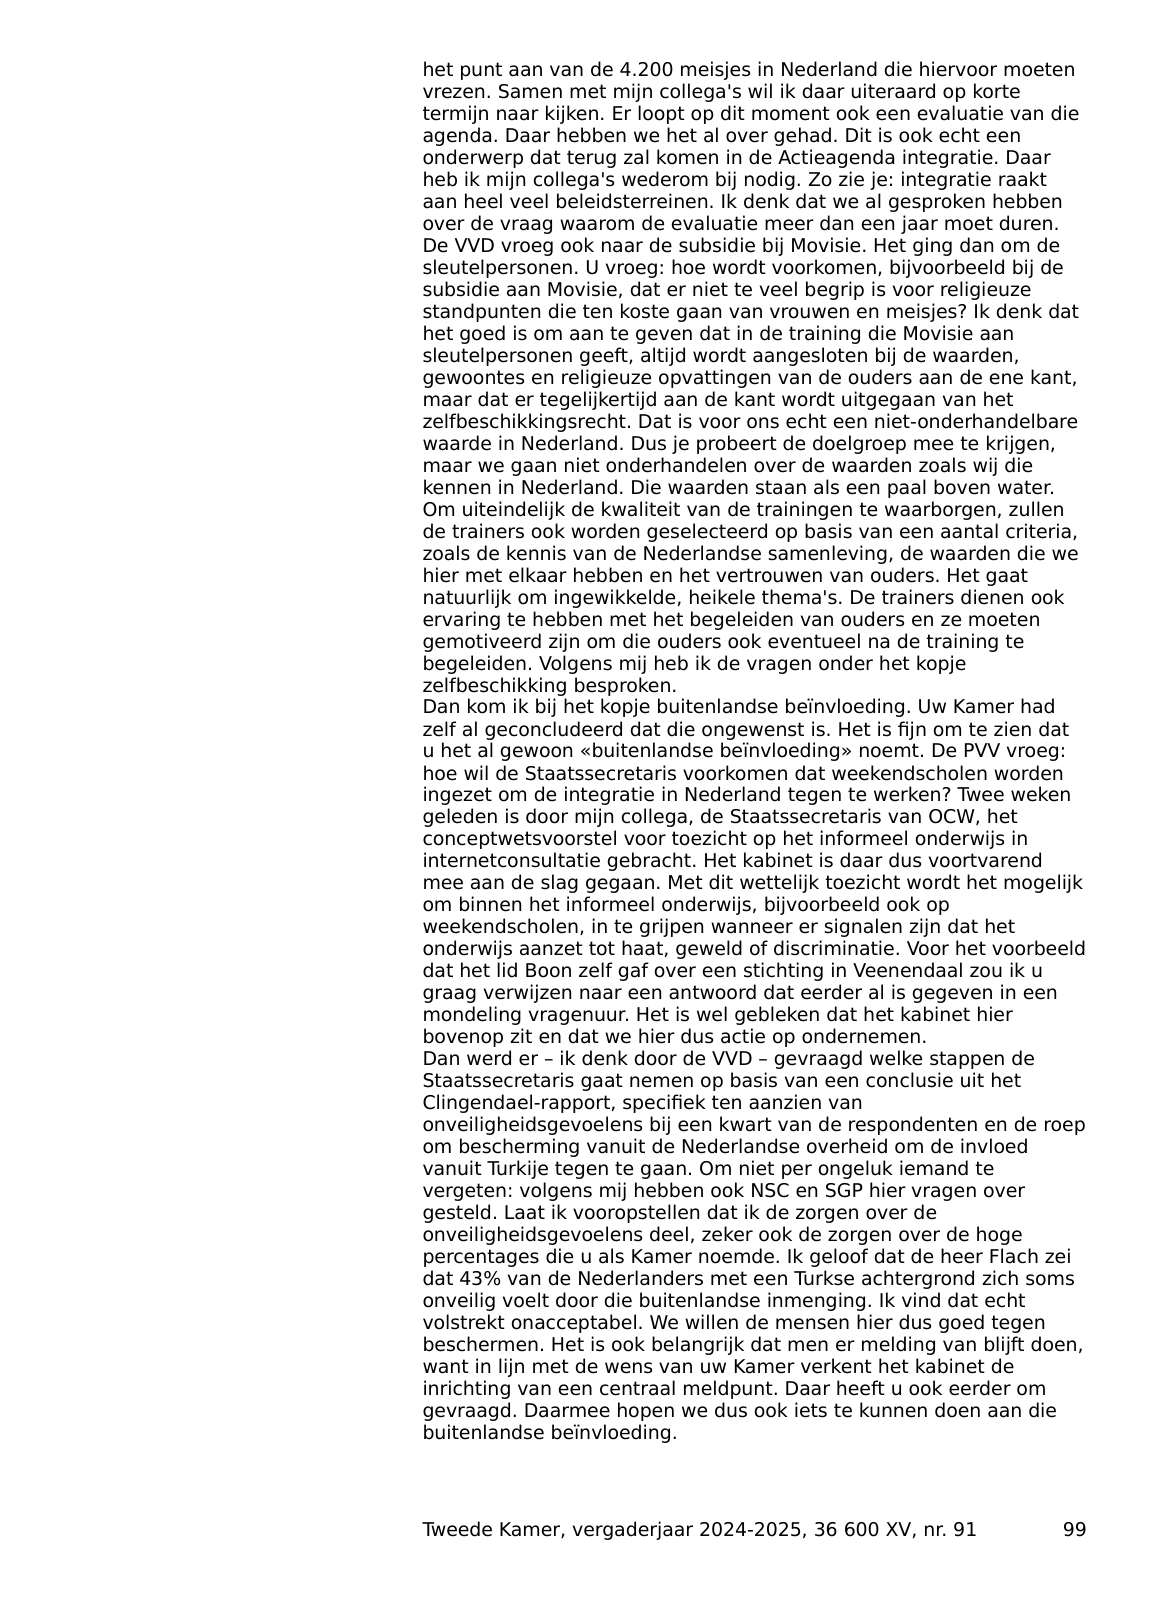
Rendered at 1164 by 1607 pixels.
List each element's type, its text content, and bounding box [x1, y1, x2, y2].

text het punt aan van de 4.200 meisjes in Nederland die hiervoor moeten vrezen. Samen met mijn collega's wil ik daar uiteraard op korte termijn naar kijken. Er loopt op dit moment ook een evaluatie van die agenda. Daar hebben we het al over gehad. Dit is ook echt een onderwerp dat terug zal komen in de Actieagenda integratie. Daar heb ik mijn collega's wederom bij nodig. Zo zie je: integratie raakt aan heel veel beleidsterreinen. Ik denk dat we al gesproken hebben over de vraag waarom de evaluatie meer dan een jaar moet duren. [422, 59, 1087, 235]
text Dan kom ik bij het kopje buitenlandse beïnvloeding. Uw Kamer had zelf al geconcludeerd dat die ongewenst is. Het is fijn om te zien dat u het al gewoon «buitenlandse beïnvloeding» noemt. De PVV vroeg: hoe wil de Staatssecretaris voorkomen dat weekendscholen worden ingezet om de integratie in Nederland tegen te werken? Twee weken geleden is door mijn collega, de Staatssecretaris van OCW, het conceptwetsvoorstel voor toezicht op het informeel onderwijs in internetconsultatie gebracht. Het kabinet is daar dus voortvarend mee aan de slag gegaan. Met dit wettelijk toezicht wordt het mogelijk om binnen het informeel onderwijs, bijvoorbeeld ook op weekendscholen, in te grijpen wanneer er signalen zijn dat het onderwijs aanzet tot haat, geweld of discriminatie. Voor het voorbeeld dat het lid Boon zelf gaf over een stichting in Veenendaal zou ik u graag verwijzen naar een antwoord dat eerder al is gegeven in een mondeling vragenuur. Het is wel gebleken dat het kabinet hier bovenop zit en dat we hier dus actie op ondernemen. [422, 696, 1087, 1048]
text Dan werd er – ik denk door de VVD – gevraagd welke stappen de Staatssecretaris gaat nemen op basis van een conclusie uit het Clingendael-rapport, specifiek ten aanzien van onveiligheidsgevoelens bij een kwart van de respondenten en de roep om bescherming vanuit de Nederlandse overheid om de invloed vanuit Turkije tegen te gaan. Om niet per ongeluk iemand te vergeten: volgens mij hebben ook NSC en SGP hier vragen over gesteld. Laat ik vooropstellen dat ik de zorgen over de onveiligheidsgevoelens deel, zeker ook de zorgen over de hoge percentages die u als Kamer noemde. Ik geloof dat de heer Flach zei dat 43% van de Nederlanders met een Turkse achtergrond zich soms onveilig voelt door die buitenlandse inmenging. Ik vind dat echt volstrekt onacceptabel. We willen de mensen hier dus goed tegen beschermen. Het is ook belangrijk dat men er melding van blijft doen, want in lijn met de wens van uw Kamer verkent het kabinet de inrichting van een centraal meldpunt. Daar heeft u ook eerder om gevraagd. Daarmee hopen we dus ook iets te kunnen doen aan die buitenlandse beïnvloeding. [422, 1048, 1087, 1444]
text De VVD vroeg ook naar de subsidie bij Movisie. Het ging dan om de sleutelpersonen. U vroeg: hoe wordt voorkomen, bijvoorbeeld bij de subsidie aan Movisie, dat er niet te veel begrip is voor religieuze standpunten die ten koste gaan van vrouwen en meisjes? Ik denk dat het goed is om aan te geven dat in de training die Movisie aan sleutelpersonen geeft, altijd wordt aangesloten bij de waarden, gewoontes en religieuze opvattingen van de ouders aan de ene kant, maar dat er tegelijkertijd aan de kant wordt uitgegaan van het zelfbeschikkingsrecht. Dat is voor ons echt een niet-onderhandelbare waarde in Nederland. Dus je probeert de doelgroep mee te krijgen, maar we gaan niet onderhandelen over de waarden zoals wij die kennen in Nederland. Die waarden staan als een paal boven water. Om uiteindelijk de kwaliteit van de trainingen te waarborgen, zullen de trainers ook worden geselecteerd op basis van een aantal criteria, zoals de kennis van de Nederlandse samenleving, de waarden die we hier met elkaar hebben en het vertrouwen van ouders. Het gaat natuurlijk om ingewikkelde, heikele thema's. De trainers dienen ook ervaring te hebben met het begeleiden van ouders en ze moeten gemotiveerd zijn om die ouders ook eventueel na de training te begeleiden. Volgens mij heb ik de vragen onder het kopje zelfbeschikking besproken. [422, 235, 1087, 696]
